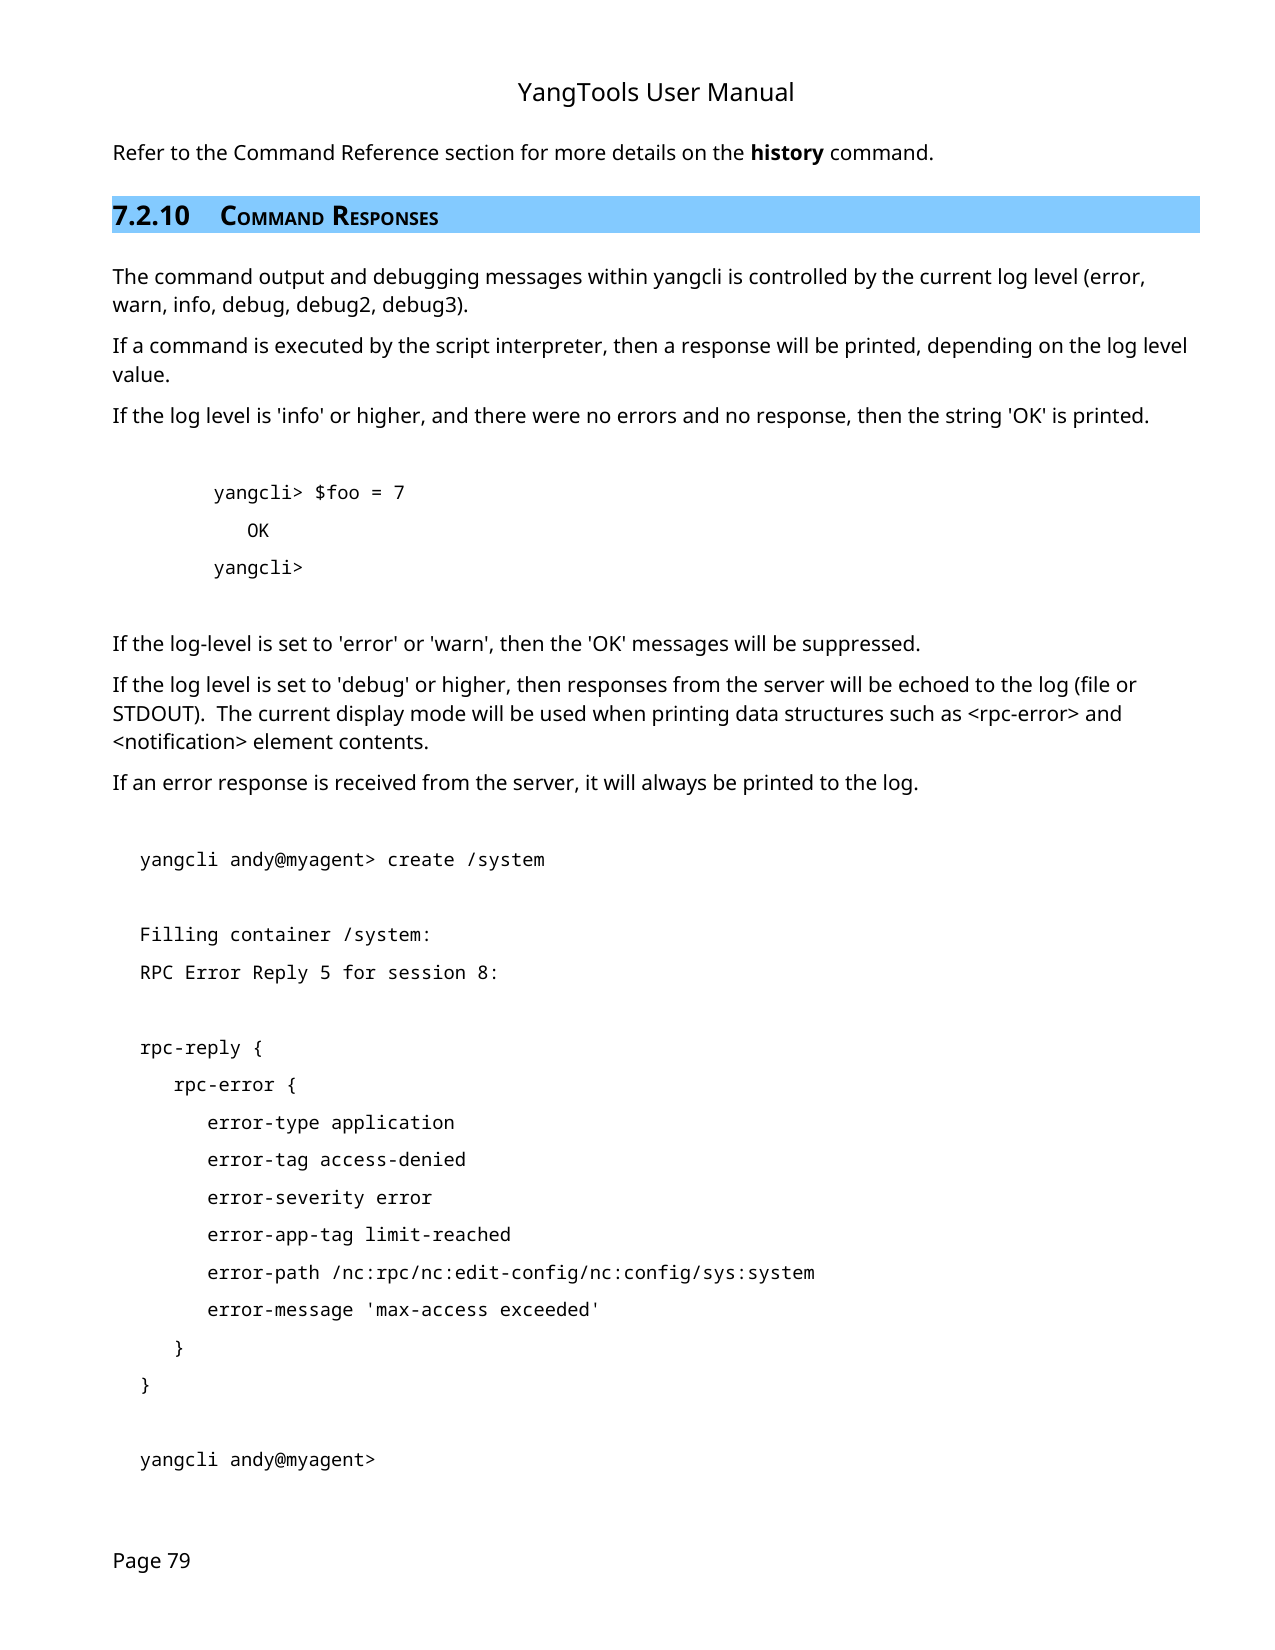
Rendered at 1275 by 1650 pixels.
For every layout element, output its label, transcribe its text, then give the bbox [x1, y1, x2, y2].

text Filling container /system: [139, 922, 1200, 947]
text If an error response is received from the server, it will always be printed to the log. [112, 768, 1200, 797]
text error-type application [139, 1109, 1200, 1134]
text yangcli> $foo = 7 [139, 479, 1200, 505]
text Refer to the Command Reference section for more details on the history command. [112, 138, 1200, 167]
text } [139, 1334, 1200, 1359]
text yangcli andy@myagent> create /system [139, 847, 1200, 872]
text The command output and debugging messages within yangcli is controlled by the current log level (error, warn, info, debug, debug2, debug3). [112, 262, 1200, 319]
text If the log level is set to 'debug' or higher, then responses from the server will be echoed to the log (file or STDOUT). The current display mode will be used when printing data structures such as <rpc-error> and <notification> element contents. [112, 670, 1200, 756]
text If the log level is 'info' or higher, and there were no errors and no response, then the string 'OK' is printed. [112, 401, 1200, 429]
text error-severity error [139, 1184, 1200, 1209]
text error-tag access-denied [139, 1147, 1200, 1172]
text RPC Error Reply 5 for session 8: [139, 959, 1200, 984]
text If the log-level is set to 'error' or 'warn', then the 'OK' messages will be suppressed. [112, 629, 1200, 658]
subtitle Command Responses [112, 196, 1200, 233]
text yangcli> [139, 554, 1200, 580]
text OK [139, 517, 1200, 542]
text rpc-reply { [139, 1034, 1200, 1059]
text yangcli andy@myagent> [139, 1447, 1200, 1472]
text } [139, 1372, 1200, 1397]
text If a command is executed by the script interpreter, then a response will be printed, depending on the log level value. [112, 332, 1200, 388]
text error-path /nc:rpc/nc:edit-config/nc:config/sys:system [139, 1259, 1200, 1284]
text rpc-error { [139, 1072, 1200, 1097]
text error-message 'max-access exceeded' [139, 1297, 1200, 1322]
text error-app-tag limit-reached [139, 1222, 1200, 1247]
